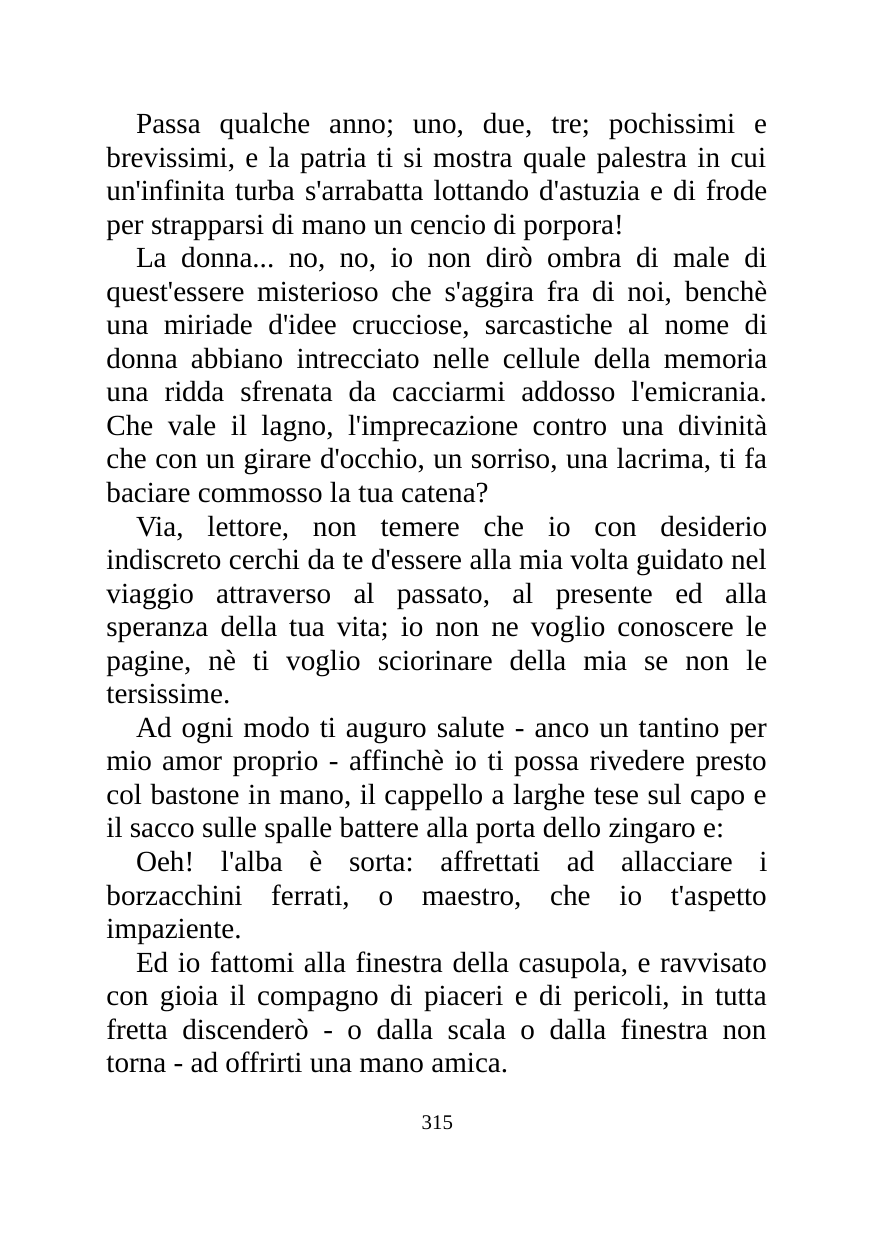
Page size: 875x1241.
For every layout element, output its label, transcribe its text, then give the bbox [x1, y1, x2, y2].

text Passa qualche anno; uno, due, tre; pochissimi e brevissimi, e la patria ti si mostra quale palestra in cui un'infinita turba s'arrabatta lottando d'astuzia e di frode per strapparsi di mano un cencio di porpora! [106, 106, 768, 240]
text Ed io fattomi alla finestra della casupola, e ravvisato con gioia il compagno di piaceri e di pericoli, in tutta fretta discenderò - o dalla scala o dalla finestra non torna - ad offrirti una mano amica. [106, 945, 768, 1079]
text Via, lettore, non temere che io con desiderio indiscreto cerchi da te d'essere alla mia volta guidato nel viaggio attraverso al passato, al presente ed alla speranza della tua vita; io non ne voglio conoscere le pagine, nè ti voglio sciorinare della mia se non le tersissime. [106, 509, 768, 710]
text Oeh! l'alba è sorta: affrettati ad allacciare i borzacchini ferrati, o maestro, che io t'aspetto impaziente. [106, 844, 768, 945]
text La donna... no, no, io non dirò ombra di male di quest'essere misterioso che s'aggira fra di noi, benchè una miriade d'idee crucciose, sarcastiche al nome di donna abbiano intrecciato nelle cellule della memoria una ridda sfrenata da cacciarmi addosso l'emicrania. Che vale il lagno, l'imprecazione contro una divinità che con un girare d'occhio, un sorriso, una lacrima, ti fa baciare commosso la tua catena? [106, 240, 768, 509]
text Ad ogni modo ti auguro salute - anco un tantino per mio amor proprio - affinchè io ti possa rivedere presto col bastone in mano, il cappello a larghe tese sul capo e il sacco sulle spalle battere alla porta dello zingaro e: [106, 710, 768, 844]
